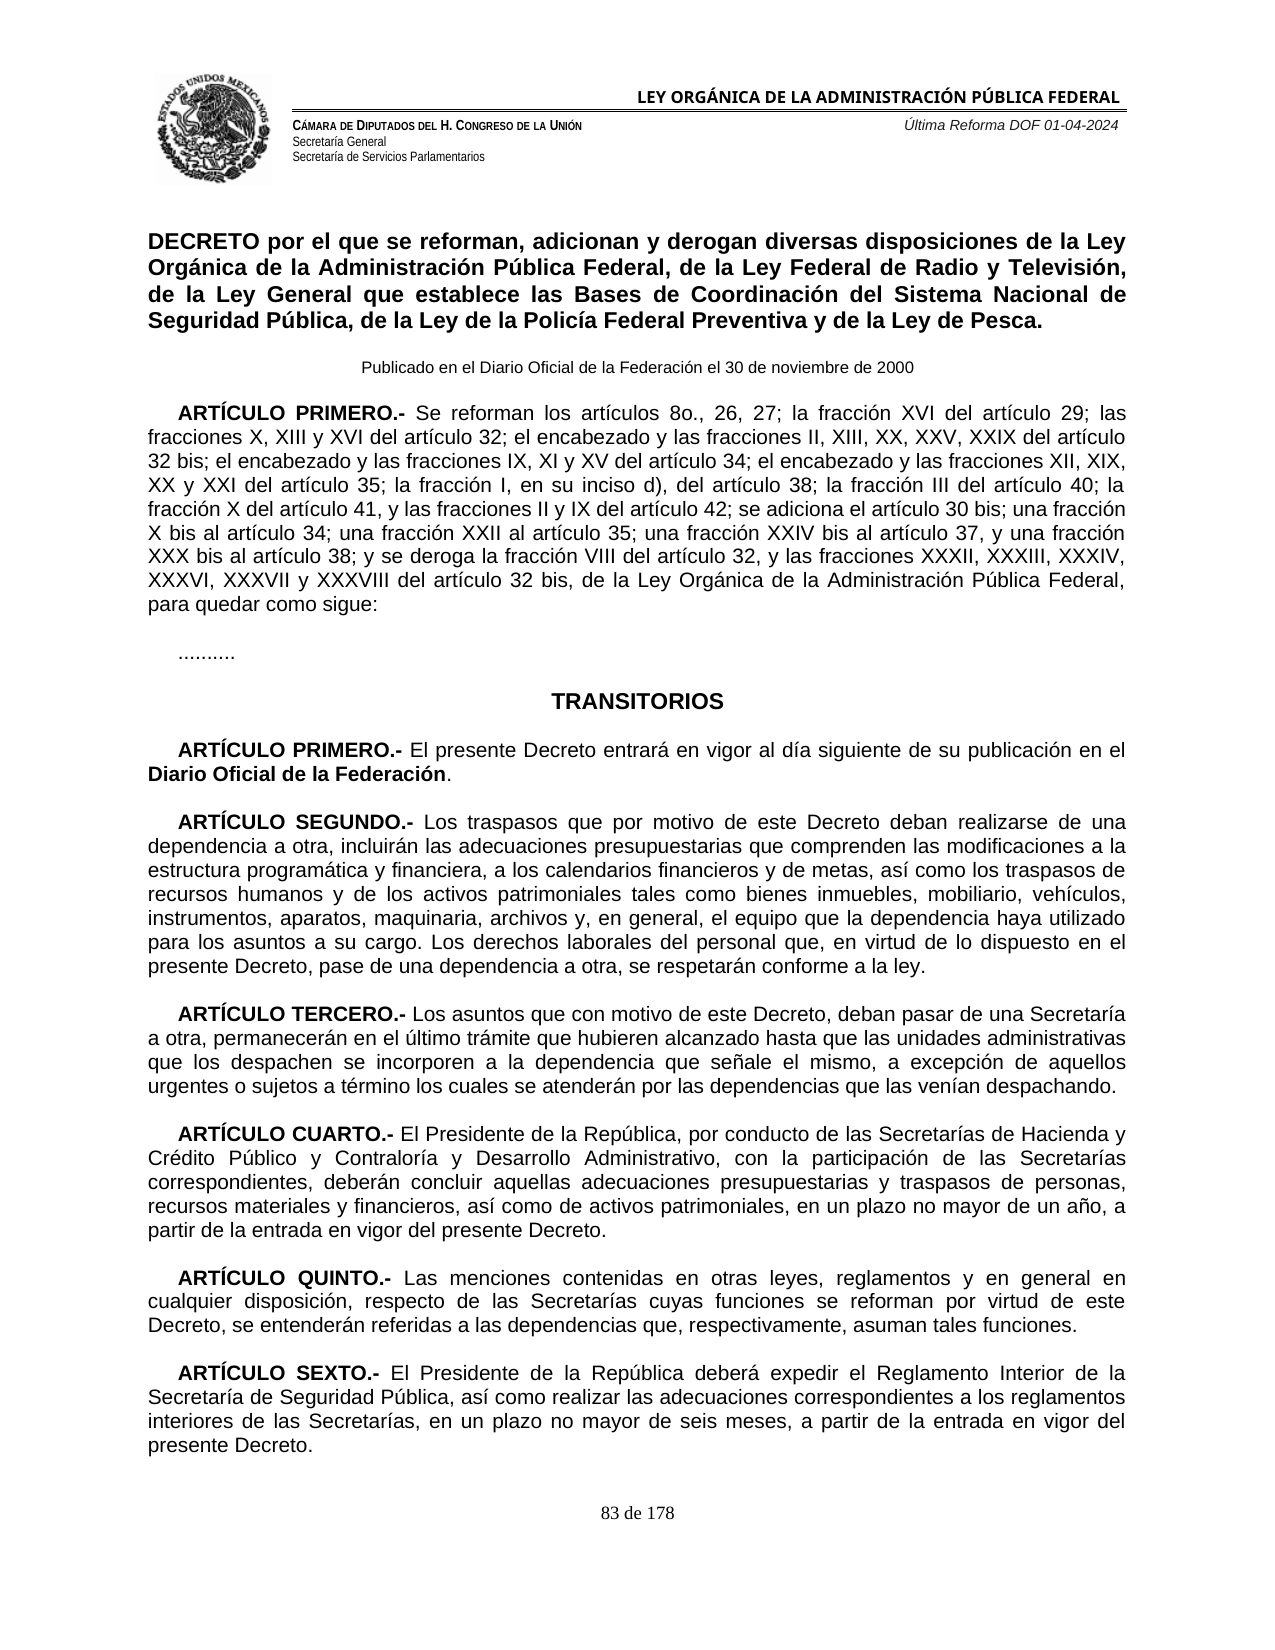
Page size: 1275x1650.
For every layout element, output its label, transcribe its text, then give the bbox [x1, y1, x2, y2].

text ARTÍCULO PRIMERO.- El presente Decreto entrará en vigor al día siguiente de su publicación en el Diario Oficial de la Federación. [148, 738, 1127, 786]
text Publicado en el Diario Oficial de la Federación el 30 de noviembre de 2000 [148, 357, 1127, 377]
text ARTÍCULO TERCERO.- Los asuntos que con motivo de este Decreto, deban pasar de una Secretaría a otra, permanecerán en el último trámite que hubieren alcanzado hasta que las unidades administrativas que los despachen se incorporen a la dependencia que señale el mismo, a excepción de aquellos urgentes o sujetos a término los cuales se atenderán por las dependencias que las venían despachando. [148, 1002, 1127, 1098]
text .......... [148, 640, 1127, 664]
text TRANSITORIOS [148, 688, 1127, 714]
text DECRETO por el que se reforman, adicionan y derogan diversas disposiciones de la Ley Orgánica de la Administración Pública Federal, de la Ley Federal de Radio y Televisión, de la Ley General que establece las Bases de Coordinación del Sistema Nacional de Seguridad Pública, de la Ley de la Policía Federal Preventiva y de la Ley de Pesca. [148, 228, 1127, 333]
text ARTÍCULO CUARTO.- El Presidente de la República, por conducto de las Secretarías de Hacienda y Crédito Público y Contraloría y Desarrollo Administrativo, con la participación de las Secretarías correspondientes, deberán concluir aquellas adecuaciones presupuestarias y traspasos de personas, recursos materiales y financieros, así como de activos patrimoniales, en un plazo no mayor de un año, a partir de la entrada en vigor del presente Decreto. [148, 1122, 1127, 1241]
text ARTÍCULO QUINTO.- Las menciones contenidas en otras leyes, reglamentos y en general en cualquier disposición, respecto de las Secretarías cuyas funciones se reforman por virtud de este Decreto, se entenderán referidas a las dependencias que, respectivamente, asuman tales funciones. [148, 1265, 1127, 1337]
text ARTÍCULO SEGUNDO.- Los traspasos que por motivo de este Decreto deban realizarse de una dependencia a otra, incluirán las adecuaciones presupuestarias que comprenden las modificaciones a la estructura programática y financiera, a los calendarios financieros y de metas, así como los traspasos de recursos humanos y de los activos patrimoniales tales como bienes inmuebles, mobiliario, vehículos, instrumentos, aparatos, maquinaria, archivos y, en general, el equipo que la dependencia haya utilizado para los asuntos a su cargo. Los derechos laborales del personal que, en virtud de lo dispuesto en el presente Decreto, pase de una dependencia a otra, se respetarán conforme a la ley. [148, 810, 1127, 978]
text ARTÍCULO PRIMERO.- Se reforman los artículos 8o., 26, 27; la fracción XVI del artículo 29; las fracciones X, XIII y XVI del artículo 32; el encabezado y las fracciones II, XIII, XX, XXV, XXIX del artículo 32 bis; el encabezado y las fracciones IX, XI y XV del artículo 34; el encabezado y las fracciones XII, XIX, XX y XXI del artículo 35; la fracción I, en su inciso d), del artículo 38; la fracción III del artículo 40; la fracción X del artículo 41, y las fracciones II y IX del artículo 42; se adiciona el artículo 30 bis; una fracción X bis al artículo 34; una fracción XXII al artículo 35; una fracción XXIV bis al artículo 37, y una fracción XXX bis al artículo 38; y se deroga la fracción VIII del artículo 32, y las fracciones XXXII, XXXIII, XXXIV, XXXVI, XXXVII y XXXVIII del artículo 32 bis, de la Ley Orgánica de la Administración Pública Federal, para quedar como sigue: [148, 401, 1127, 616]
text ARTÍCULO SEXTO.- El Presidente de la República deberá expedir el Reglamento Interior de la Secretaría de Seguridad Pública, así como realizar las adecuaciones correspondientes a los reglamentos interiores de las Secretarías, en un plazo no mayor de seis meses, a partir de la entrada en vigor del presente Decreto. [148, 1361, 1127, 1457]
